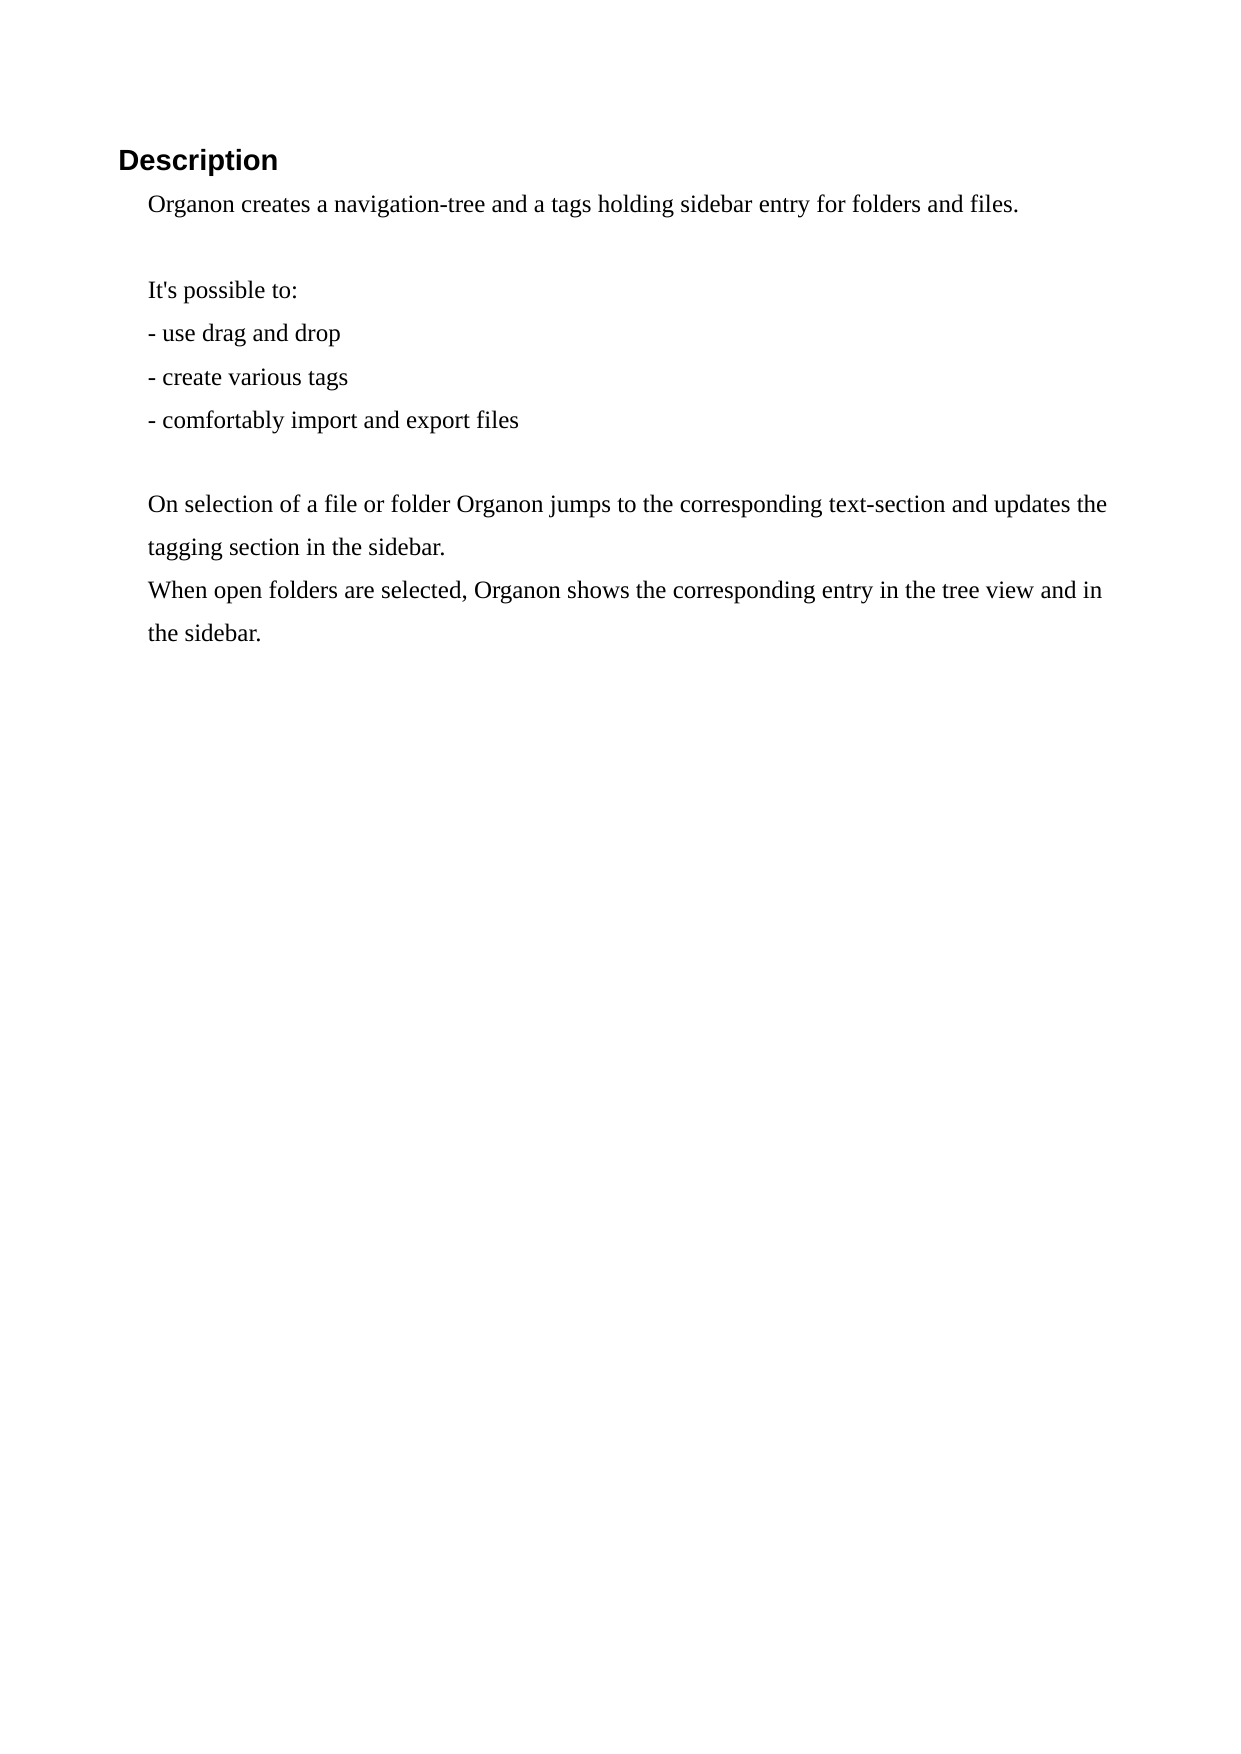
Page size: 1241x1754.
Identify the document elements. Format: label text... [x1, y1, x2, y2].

text Organon creates a navigation-tree and a tags holding sidebar entry for folders and files. [148, 189, 1122, 218]
text On selection of a file or folder Organon jumps to the corresponding text-section and updates the tagging section in the sidebar. [148, 489, 1122, 561]
text It's possible to: [148, 275, 1122, 304]
text - use drag and drop - create various tags - comfortably import and export files [148, 318, 1122, 433]
subtitle Description [118, 143, 1122, 177]
text When open folders are selected, Organon shows the corresponding entry in the tree view and in the sidebar. [148, 575, 1122, 647]
